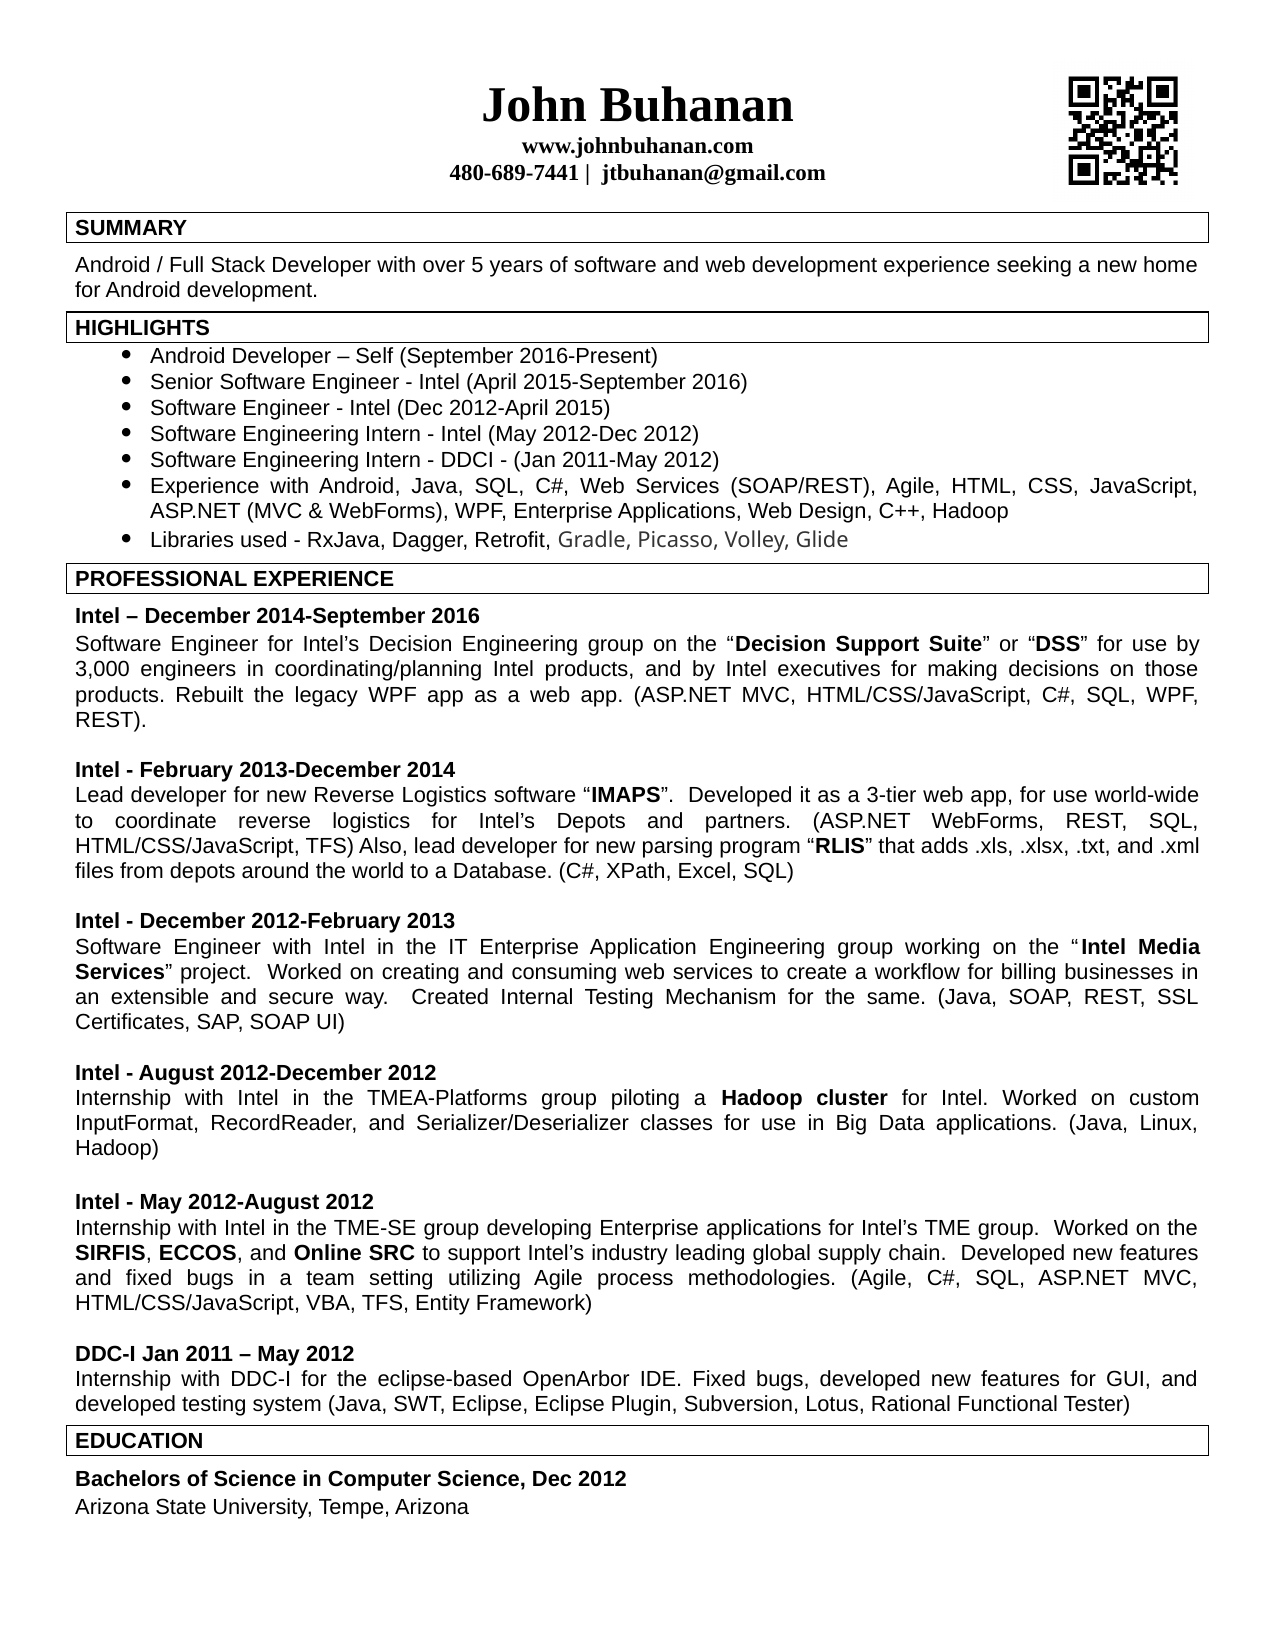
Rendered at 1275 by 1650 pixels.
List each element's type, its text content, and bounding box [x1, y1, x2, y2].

text Lead developer for new Reverse Logistics software “IMAPS”. Developed it as a 3-tier web app, for use world-wide to coordinate reverse logistics for Intel’s Depots and partners. (ASP.NET WebForms, REST, SQL, HTML/CSS/JavaScript, TFS) Also, lead developer for new parsing program “RLIS” that adds .xls, .xlsx, .txt, and .xml files from depots around the world to a Database. (C#, XPath, Excel, SQL) [75, 782, 1200, 883]
text Android / Full Stack Developer with over 5 years of software and web development experience seeking a new home for Android development. [75, 252, 1200, 302]
text Software Engineer with Intel in the IT Enterprise Application Engineering group working on the “Intel Media Services” project. Worked on creating and consuming web services to create a workflow for billing businesses in an extensible and secure way. Created Internal Testing Mechanism for the same. (Java, SOAP, REST, SSL Certificates, SAP, SOAP UI) [75, 933, 1200, 1034]
text www.johnbuhanan.com [75, 132, 1051, 159]
text Bachelors of Science in Computer Science, Dec 2012 [75, 1465, 1200, 1491]
list Senior Software Engineer - Intel (April 2015-September 2016) [122, 369, 1200, 395]
list Libraries used - RxJava, Dagger, Retrofit, Gradle, Picasso, Volley, Glide [122, 524, 1200, 553]
text HIGHLIGHTS [67, 313, 1208, 342]
text [1195, 75, 1200, 132]
text Internship with Intel in the TMEA-Platforms group piloting a Hadoop cluster for Intel. Worked on custom InputFormat, RecordReader, and Serializer/Deserializer classes for use in Big Data applications. (Java, Linux, Hadoop) [75, 1085, 1200, 1160]
text Intel – December 2014-September 2016 [75, 603, 1200, 628]
text EDUCATION [67, 1426, 1208, 1455]
picture [1051, 59, 1195, 202]
text PROFESSIONAL EXPERIENCE [67, 564, 1208, 593]
list Android Developer – Self (September 2016-Present) [122, 343, 1200, 369]
list Experience with Android, Java, SQL, C#, Web Services (SOAP/REST), Agile, HTML, CSS, JavaScript, ASP.NET (MVC & WebForms), WPF, Enterprise Applications, Web Design, C++, Hadoop [122, 472, 1200, 524]
text Intel - August 2012-December 2012 [75, 1059, 1200, 1085]
list Software Engineering Intern - Intel (May 2012-Dec 2012) [122, 421, 1200, 447]
text Internship with DDC-I for the eclipse-based OpenArbor IDE. Fixed bugs, developed new features for GUI, and developed testing system (Java, SWT, Eclipse, Eclipse Plugin, Subversion, Lotus, Rational Functional Tester) [75, 1366, 1200, 1416]
text Intel - December 2012-February 2013 [75, 908, 1200, 933]
text John Buhanan [75, 75, 1051, 132]
text Intel - May 2012-August 2012 [75, 1189, 1200, 1214]
text Software Engineer for Intel’s Decision Engineering group on the “Decision Support Suite” or “DSS” for use by 3,000 engineers in coordinating/planning Intel products, and by Intel executives for making decisions on those products. Rebuilt the legacy WPF app as a web app. (ASP.NET MVC, HTML/CSS/JavaScript, C#, SQL, WPF, REST). [75, 631, 1200, 732]
text Internship with Intel in the TME-SE group developing Enterprise applications for Intel’s TME group. Worked on the SIRFIS, ECCOS, and Online SRC to support Intel’s industry leading global supply chain. Developed new features and fixed bugs in a team setting utilizing Agile process methodologies. (Agile, C#, SQL, ASP.NET MVC, HTML/CSS/JavaScript, VBA, TFS, Entity Framework) [75, 1214, 1200, 1315]
text Arizona State University, Tempe, Arizona [75, 1494, 1200, 1519]
text SUMMARY [67, 213, 1208, 242]
list Software Engineering Intern - DDCI - (Jan 2011-May 2012) [122, 447, 1200, 472]
text 480-689-7441 | jtbuhanan@gmail.com [75, 159, 1051, 185]
list Software Engineer - Intel (Dec 2012-April 2015) [122, 395, 1200, 421]
text Intel - February 2013-December 2014 [75, 757, 1200, 782]
text DDC-I Jan 2011 – May 2012 [75, 1340, 1200, 1366]
